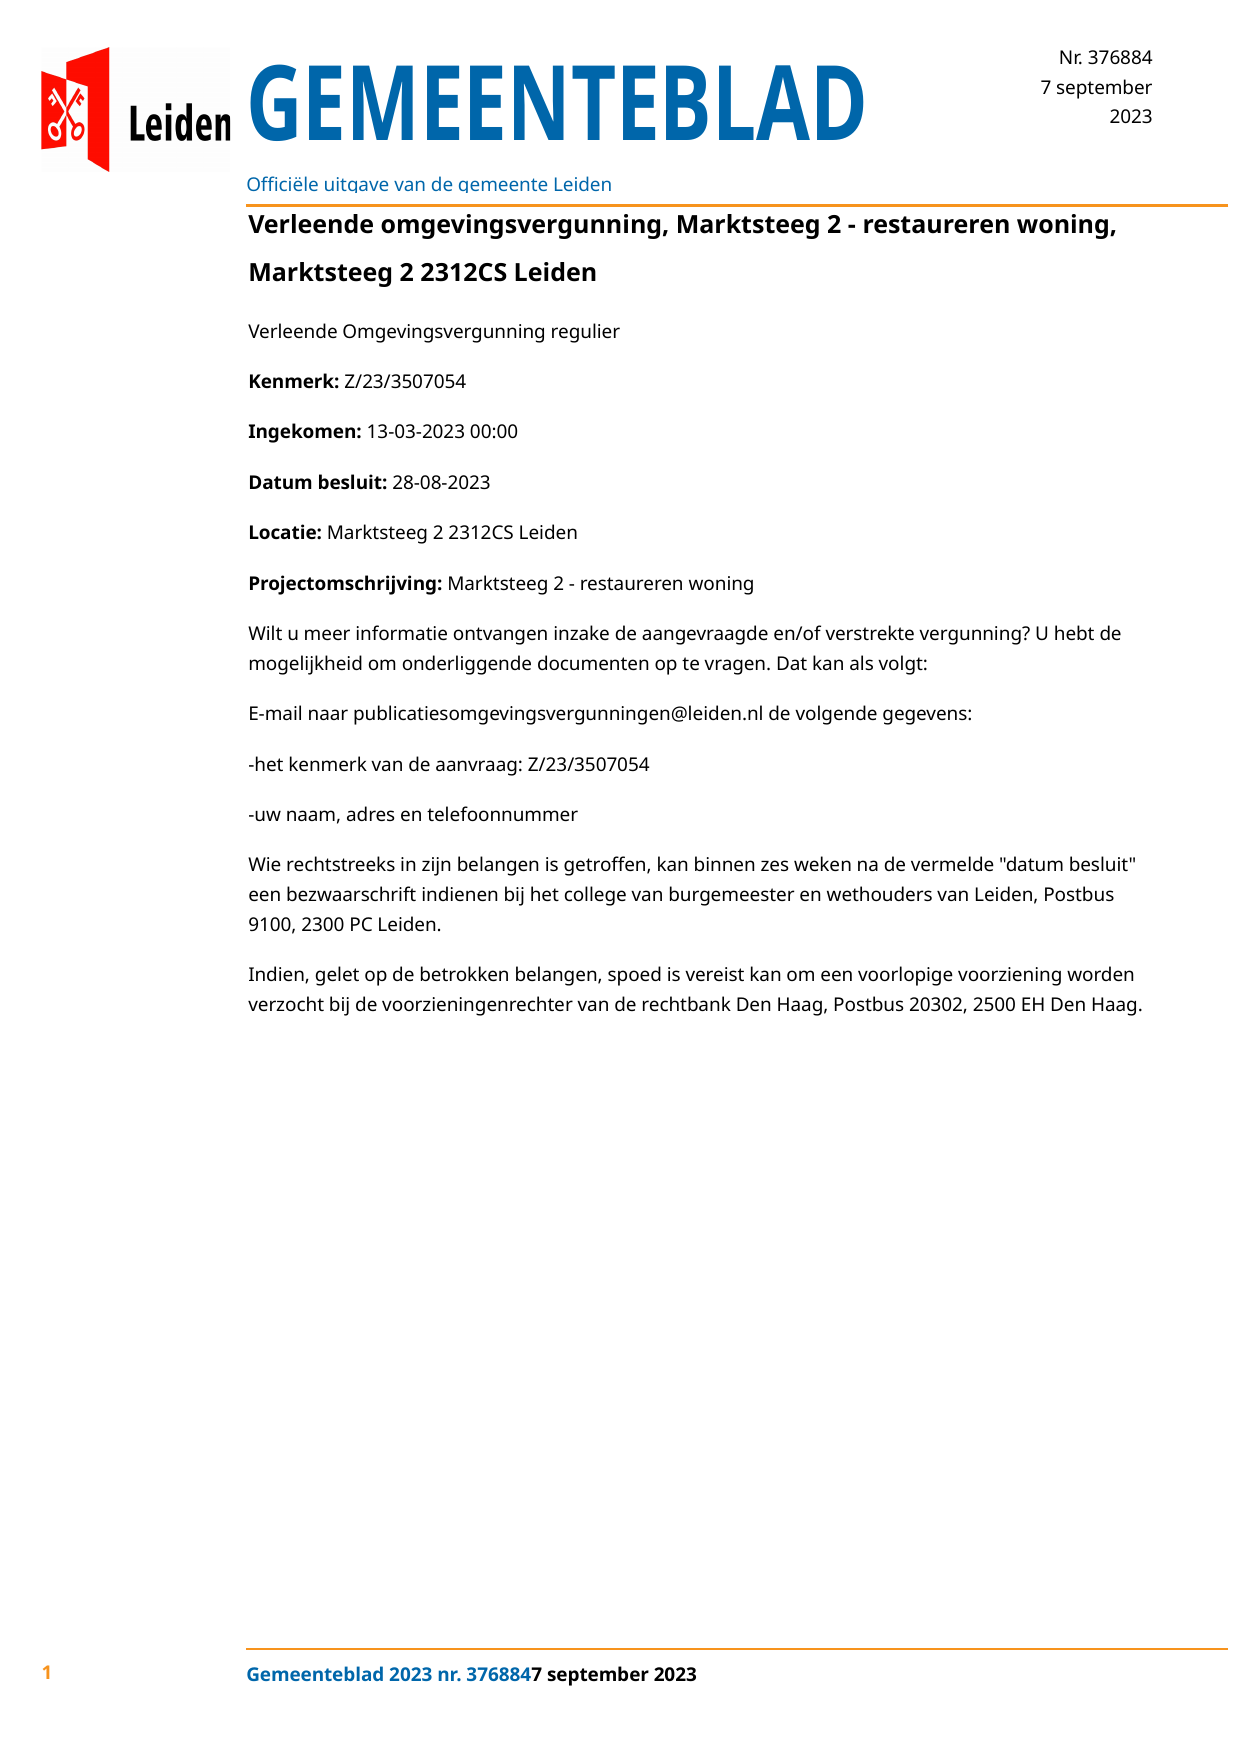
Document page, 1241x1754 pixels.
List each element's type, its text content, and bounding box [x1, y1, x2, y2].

picture [41, 47, 231, 172]
text Wie rechtstreeks in zijn belangen is getroffen, kan binnen zes weken na de vermelde "datum besluit" een bezwaarschrift indienen bij het college van burgemeester en wethouders van Leiden, Postbus 9100, 2300 PC Leiden. [248, 852, 1152, 937]
text Kenmerk: Z/23/3507054 [248, 368, 1152, 394]
text Verleende omgevingsvergunning, Marktsteeg 2 - restaureren woning, Marktsteeg 2 2312CS Leiden [248, 207, 1152, 288]
text -uw naam, adres en telefoonnummer [248, 801, 1152, 827]
text Projectomschrijving: Marktsteeg 2 - restaureren woning [248, 570, 1152, 596]
text Wilt u meer informatie ontvangen inzake de aangevraagde en/of verstrekte vergunning? U hebt de mogelijkheid om onderliggende documenten op te vragen. Dat kan als volgt: [248, 620, 1152, 676]
text -het kenmerk van de aanvraag: Z/23/3507054 [248, 751, 1152, 777]
text Ingekomen: 13-03-2023 00:00 [248, 419, 1152, 444]
text Datum besluit: 28-08-2023 [248, 469, 1152, 495]
text Indien, gelet op de betrokken belangen, spoed is vereist kan om een voorlopige voorziening worden verzocht bij de voorzieningenrechter van de rechtbank Den Haag, Postbus 20302, 2500 EH Den Haag. [248, 961, 1152, 1017]
text Locatie: Marktsteeg 2 2312CS Leiden [248, 519, 1152, 545]
text E-mail naar publicatiesomgevingsvergunningen@leiden.nl de volgende gegevens: [248, 700, 1152, 726]
text Verleende Omgevingsvergunning regulier [248, 318, 1152, 344]
